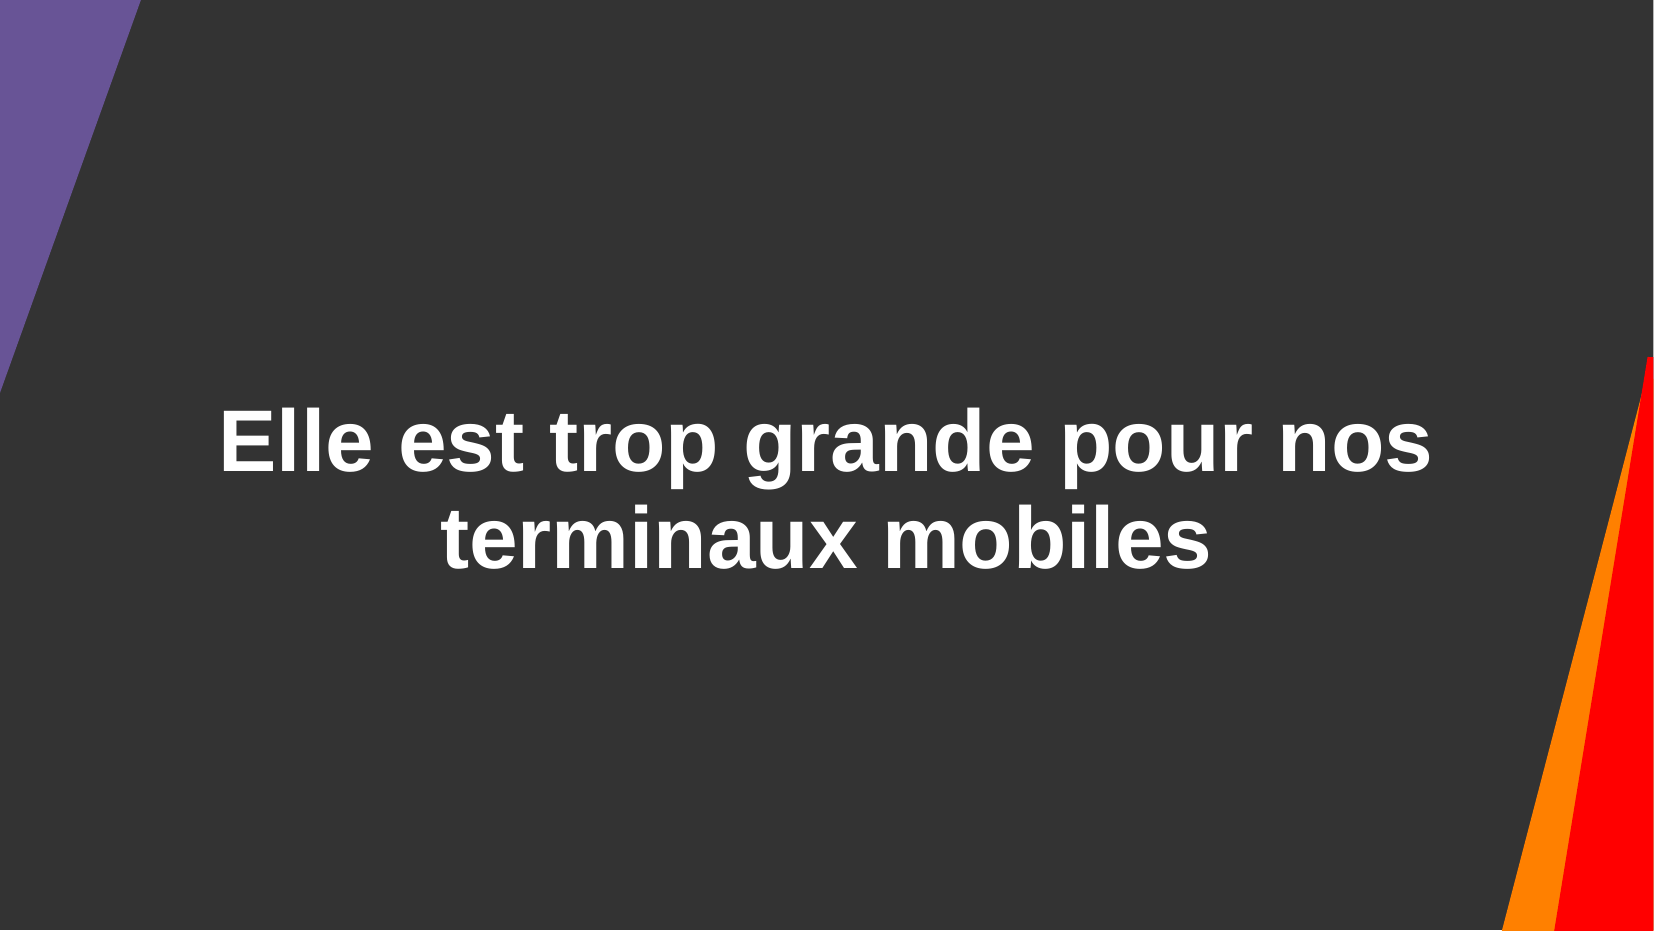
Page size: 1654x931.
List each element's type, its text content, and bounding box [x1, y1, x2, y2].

title Elle est trop grande pour nos terminaux mobiles [31, 391, 1622, 588]
text_box [1501, 356, 1654, 931]
text_box [0, 0, 141, 393]
